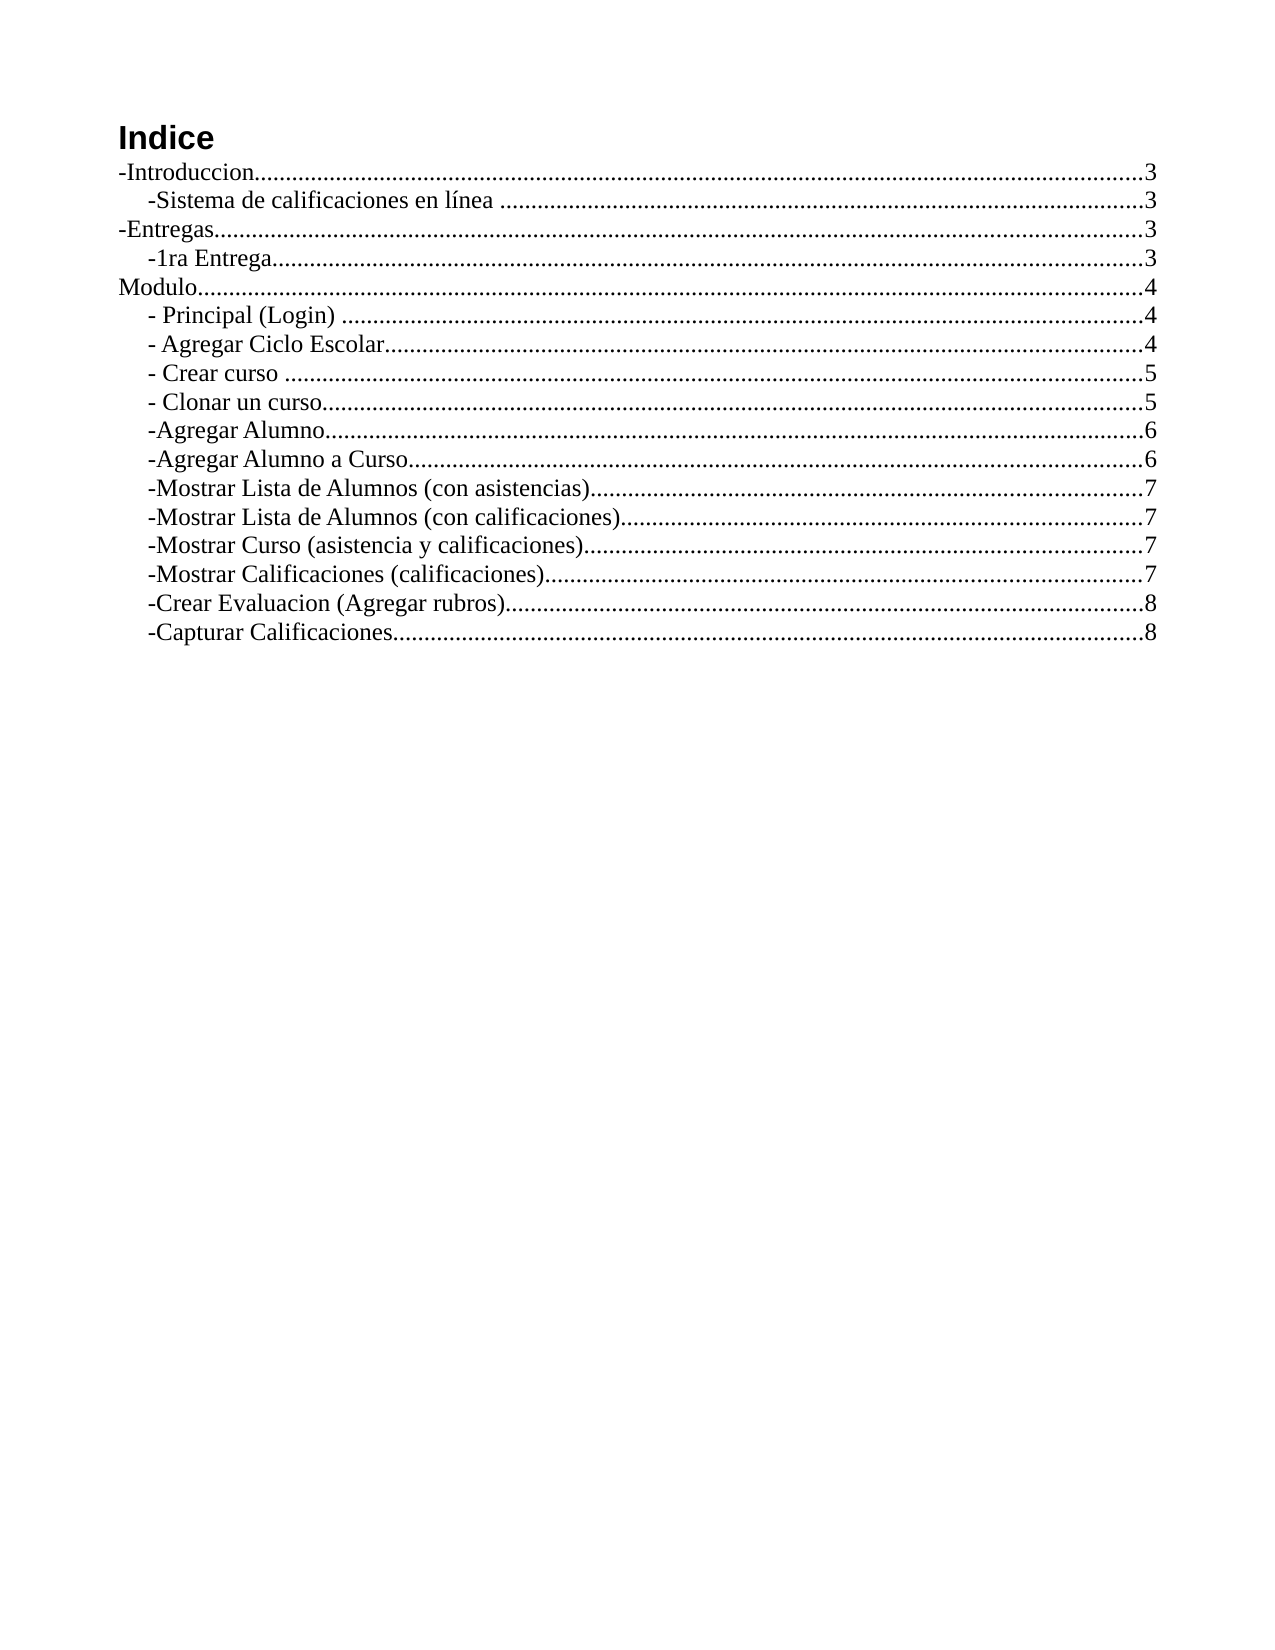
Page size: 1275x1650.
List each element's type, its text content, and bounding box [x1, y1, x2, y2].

text - Crear curso 5 [148, 358, 1157, 387]
text - Clonar un curso 5 [148, 387, 1157, 415]
text - Agregar Ciclo Escolar 4 [148, 329, 1157, 358]
text -Sistema de calificaciones en línea 3 [148, 185, 1157, 214]
subtitle Indice [118, 118, 1157, 157]
text -Mostrar Curso (asistencia y calificaciones) 7 [148, 530, 1157, 559]
text -Mostrar Lista de Alumnos (con asistencias) 7 [148, 473, 1157, 502]
text -Agregar Alumno a Curso 6 [148, 444, 1157, 473]
text Modulo 4 [118, 272, 1157, 300]
text -Agregar Alumno 6 [148, 415, 1157, 444]
text -Introduccion 3 [118, 157, 1157, 185]
text -Entregas 3 [118, 214, 1157, 243]
text -Capturar Calificaciones 8 [148, 617, 1157, 645]
text -Mostrar Lista de Alumnos (con calificaciones) 7 [148, 502, 1157, 530]
text -Mostrar Calificaciones (calificaciones) 7 [148, 559, 1157, 588]
text - Principal (Login) 4 [148, 300, 1157, 329]
text -1ra Entrega 3 [148, 243, 1157, 272]
text -Crear Evaluacion (Agregar rubros) 8 [148, 588, 1157, 617]
